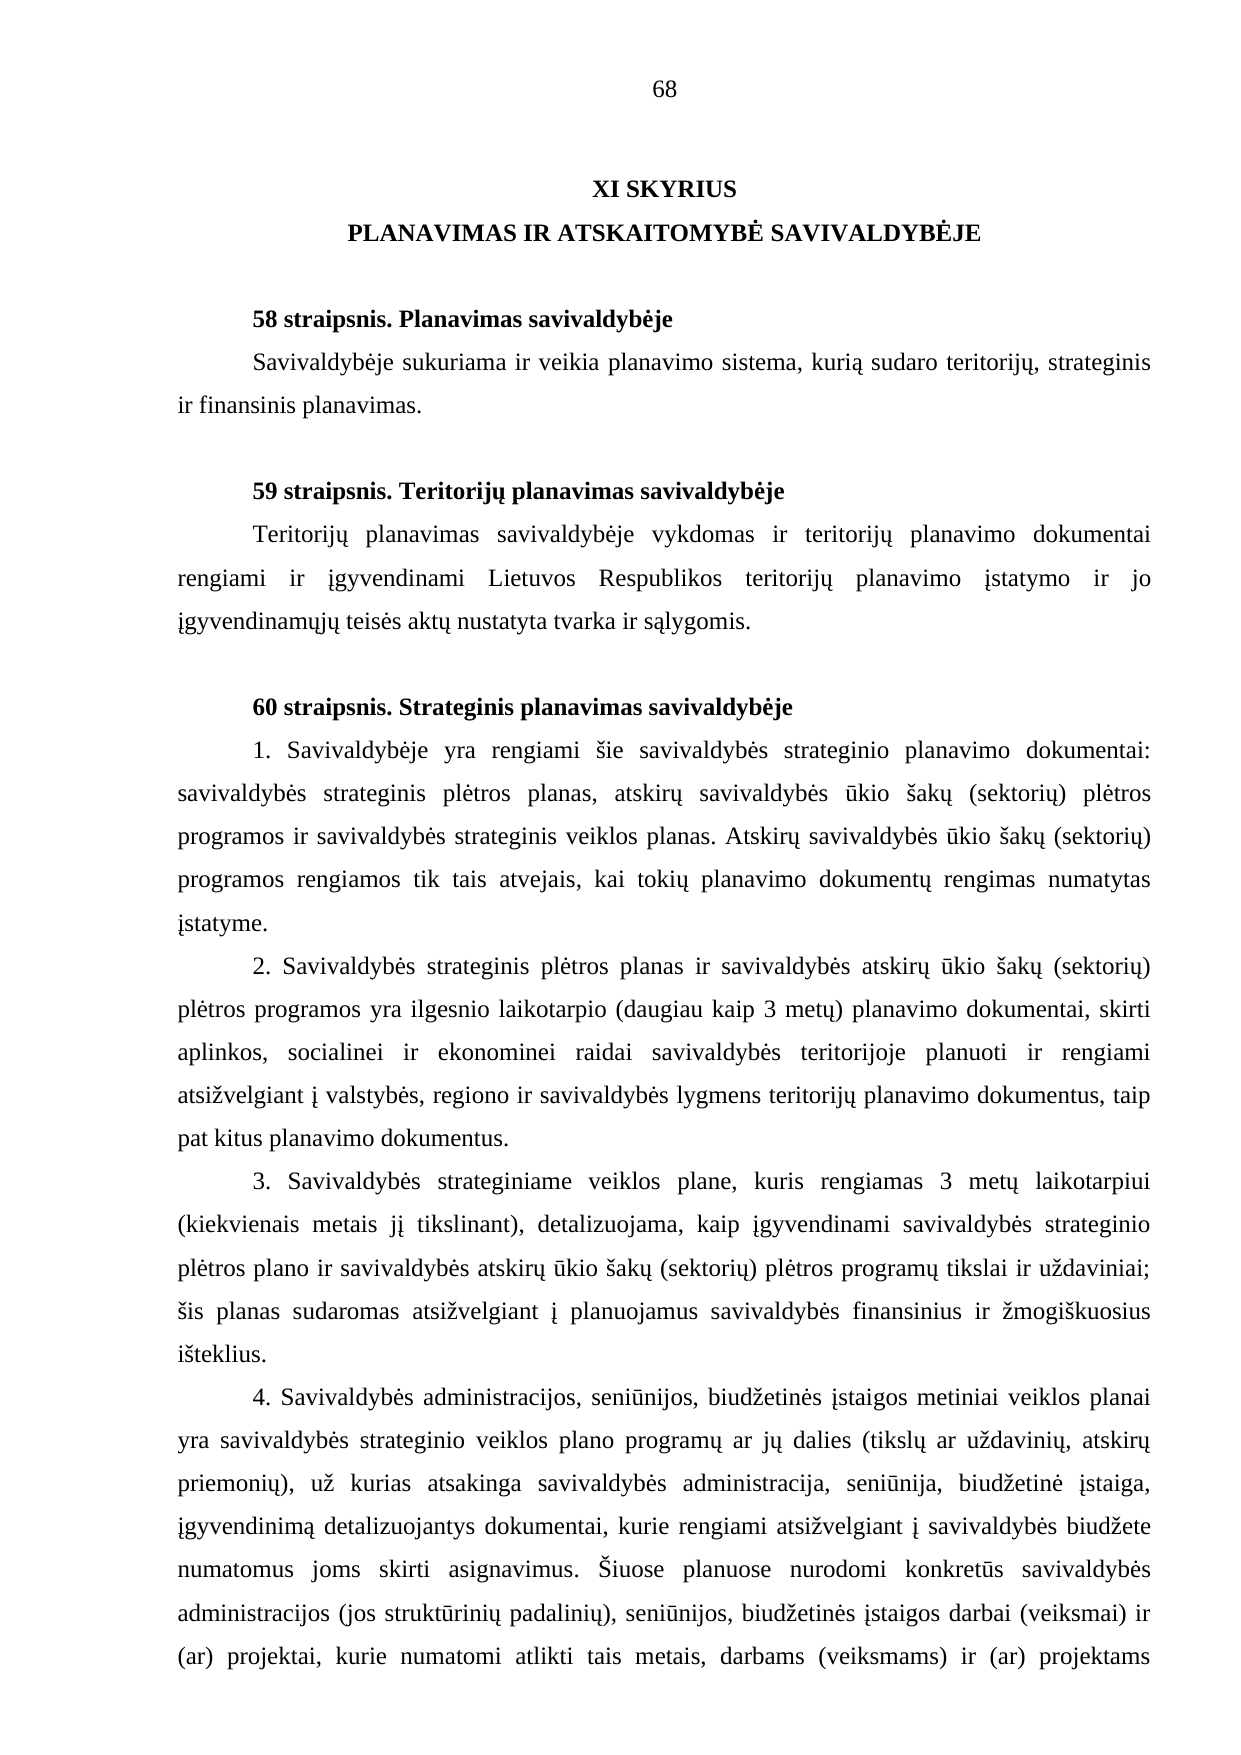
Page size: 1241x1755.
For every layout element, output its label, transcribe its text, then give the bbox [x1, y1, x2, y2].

text PLANAVIMAS IR ATSKAITOMYBĖ SAVIVALDYBĖJE [177, 218, 1152, 246]
text 1. Savivaldybėje yra rengiami šie savivaldybės strateginio planavimo dokumentai: savivaldybės strateginis plėtros planas, atskirų savivaldybės ūkio šakų (sektorių) plėtros programos ir savivaldybės strateginis veiklos planas. Atskirų savivaldybės ūkio šakų (sektorių) programos rengiamos tik tais atvejais, kai tokių planavimo dokumentų rengimas numatytas įstatyme. [177, 735, 1152, 936]
text Savivaldybėje sukuriama ir veikia planavimo sistema, kurią sudaro teritorijų, strateginis ir finansinis planavimas. [177, 347, 1152, 419]
text 59 straipsnis. Teritorijų planavimas savivaldybėje [177, 476, 1152, 505]
text 3. Savivaldybės strateginiame veiklos plane, kuris rengiamas 3 metų laikotarpiui (kiekvienais metais jį tikslinant), detalizuojama, kaip įgyvendinami savivaldybės strateginio plėtros plano ir savivaldybės atskirų ūkio šakų (sektorių) plėtros programų tikslai ir uždaviniai; šis planas sudaromas atsižvelgiant į planuojamus savivaldybės finansinius ir žmogiškuosius išteklius. [177, 1166, 1152, 1368]
text 4. Savivaldybės administracijos, seniūnijos, biudžetinės įstaigos metiniai veiklos planai yra savivaldybės strateginio veiklos plano programų ar jų dalies (tikslų ar uždavinių, atskirų priemonių), už kurias atsakinga savivaldybės administracija, seniūnija, biudžetinė įstaiga, įgyvendinimą detalizuojantys dokumentai, kurie rengiami atsižvelgiant į savivaldybės biudžete numatomus joms skirti asignavimus. Šiuose planuose nurodomi konkretūs savivaldybės administracijos (jos struktūrinių padalinių), seniūnijos, biudžetinės įstaigos darbai (veiksmai) ir (ar) projektai, kurie numatomi atlikti tais metais, darbams (veiksmams) ir (ar) projektams [177, 1382, 1152, 1669]
text XI SKYRIUS [177, 174, 1152, 203]
text 60 straipsnis. Strateginis planavimas savivaldybėje [177, 692, 1152, 721]
text 58 straipsnis. Planavimas savivaldybėje [177, 304, 1152, 333]
text 2. Savivaldybės strateginis plėtros planas ir savivaldybės atskirų ūkio šakų (sektorių) plėtros programos yra ilgesnio laikotarpio (daugiau kaip 3 metų) planavimo dokumentai, skirti aplinkos, socialinei ir ekonominei raidai savivaldybės teritorijoje planuoti ir rengiami atsižvelgiant į valstybės, regiono ir savivaldybės lygmens teritorijų planavimo dokumentus, taip pat kitus planavimo dokumentus. [177, 951, 1152, 1152]
text Teritorijų planavimas savivaldybėje vykdomas ir teritorijų planavimo dokumentai rengiami ir įgyvendinami Lietuvos Respublikos teritorijų planavimo įstatymo ir jo įgyvendinamųjų teisės aktų nustatyta tvarka ir sąlygomis. [177, 519, 1152, 634]
